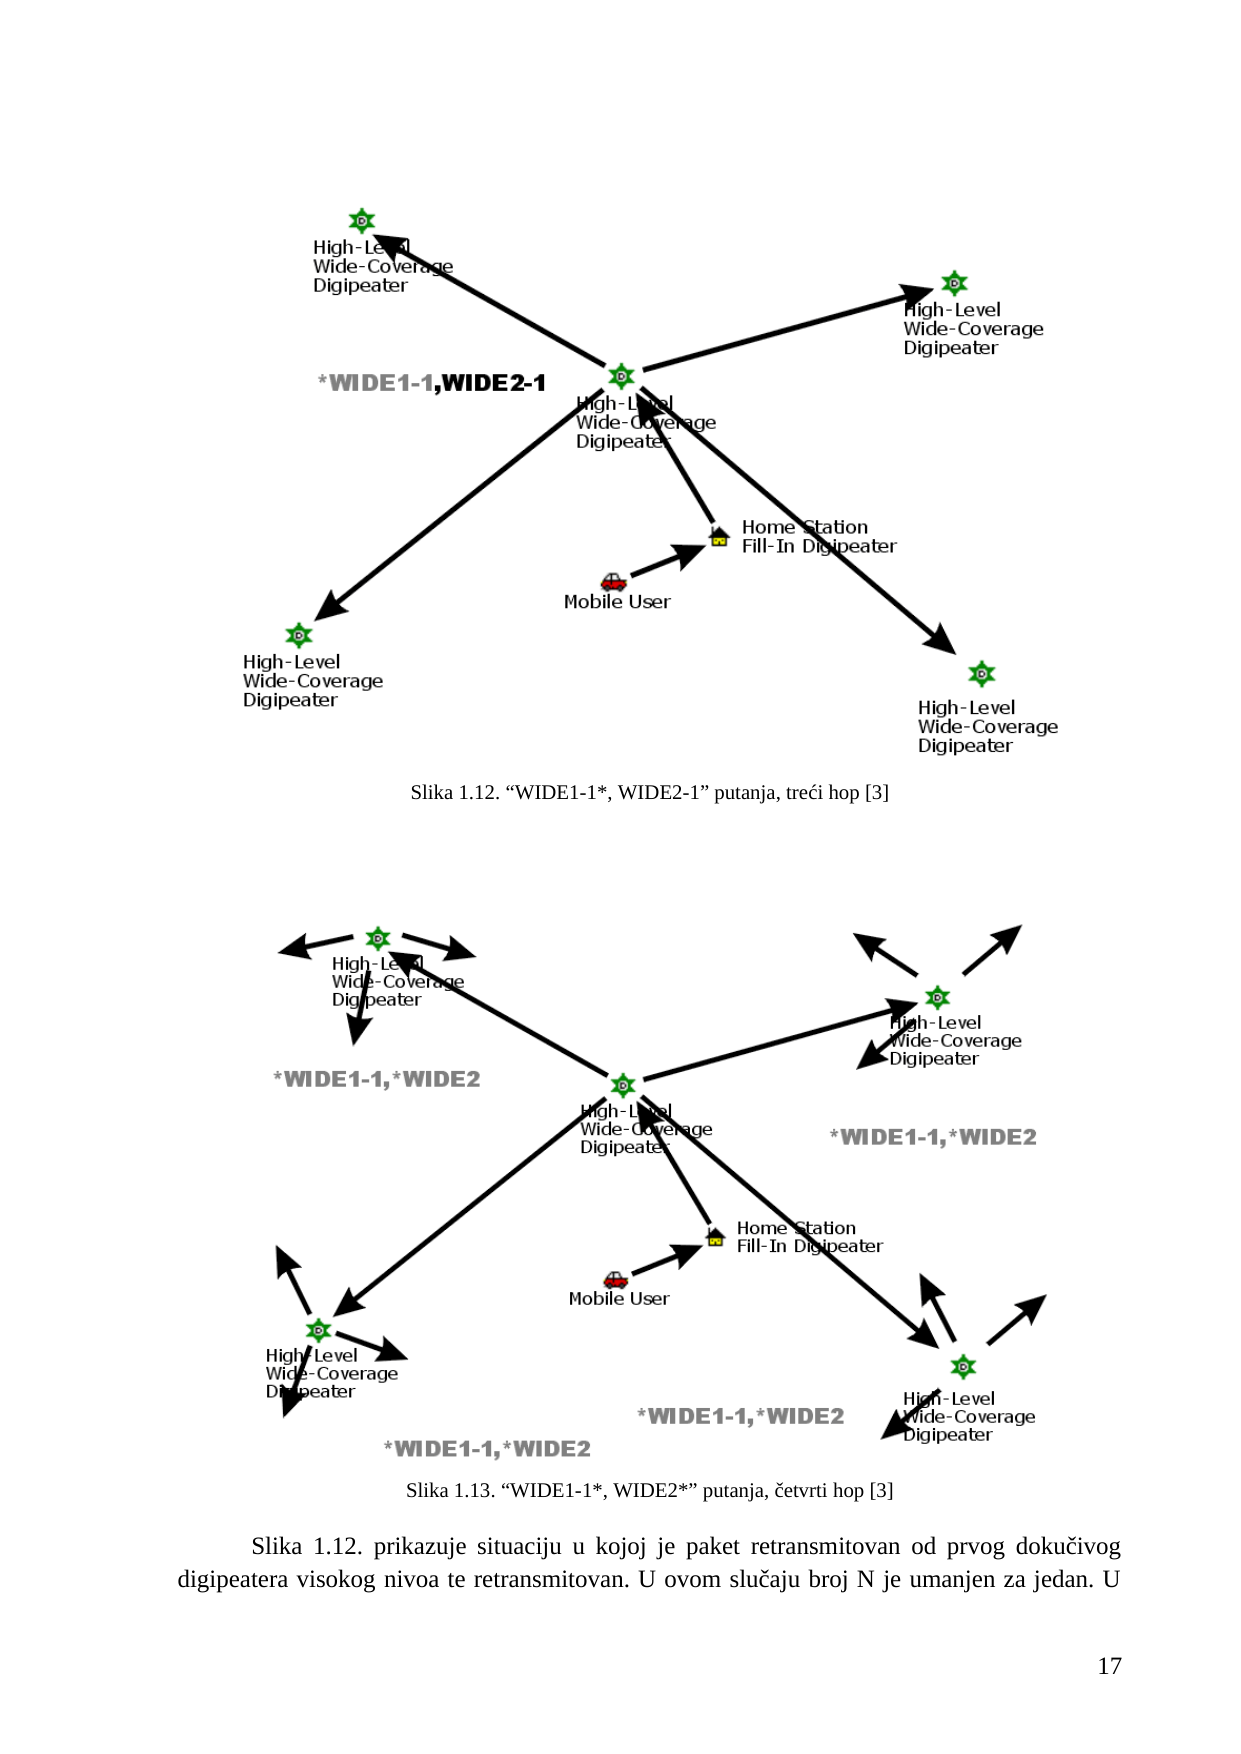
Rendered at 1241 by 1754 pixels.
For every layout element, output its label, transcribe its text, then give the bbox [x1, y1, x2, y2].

text Slika 1.13. “WIDE1-1*, WIDE2*” putanja, četvrti hop [3] [177, 1478, 1122, 1502]
picture [220, 187, 1079, 771]
text Slika 1.12. prikazuje situaciju u kojoj je paket retransmitovan od prvog dokučivog digipeatera visokog nivoa te retransmitovan. U ovom slučaju broj N je umanjen za jedan. U [177, 1531, 1122, 1593]
text Slika 1.12. “WIDE1-1*, WIDE2-1” putanja, treći hop [3] [177, 780, 1122, 804]
picture [244, 914, 1055, 1467]
